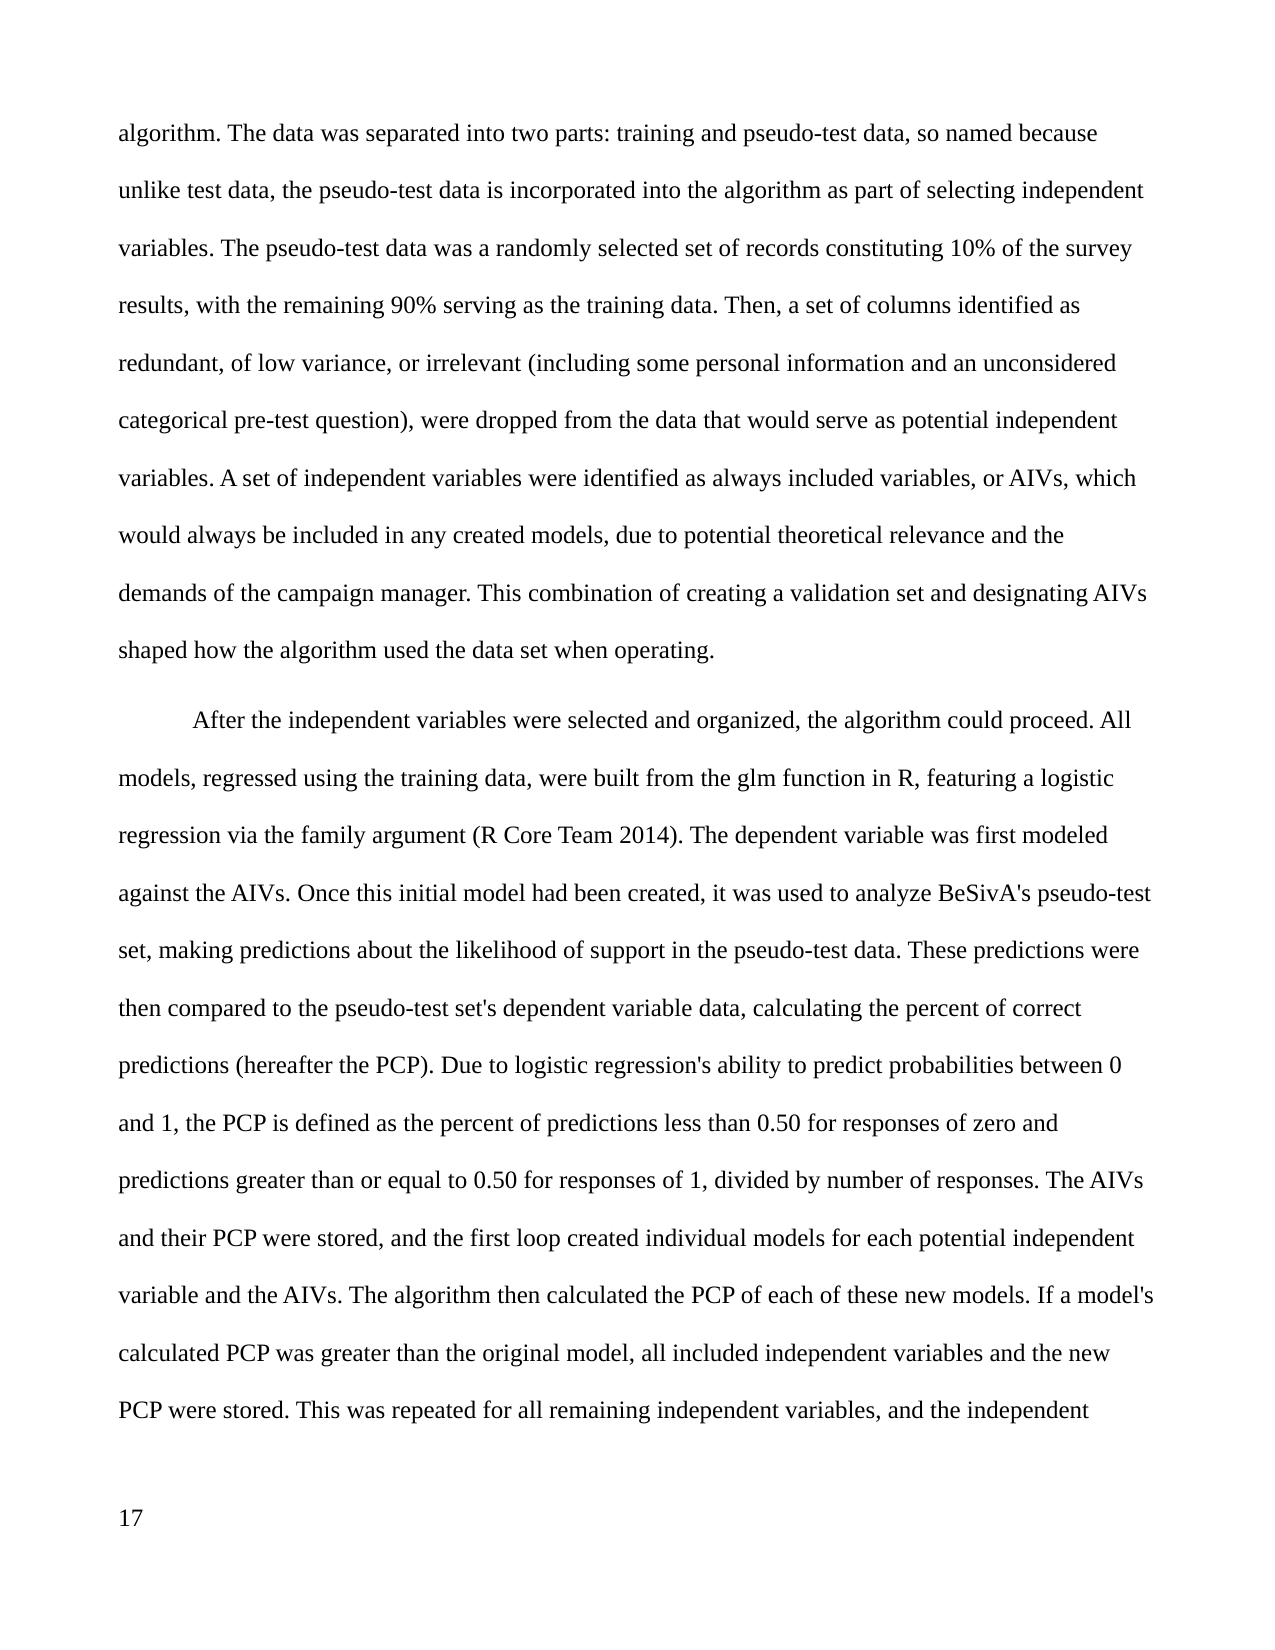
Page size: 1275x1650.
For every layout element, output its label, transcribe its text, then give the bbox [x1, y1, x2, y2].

text After the independent variables were selected and organized, the algorithm could proceed. All models, regressed using the training data, were built from the glm function in R, featuring a logistic regression via the family argument (R Core Team 2014). The dependent variable was first modeled against the AIVs. Once this initial model had been created, it was used to analyze BeSivA's pseudo-test set, making predictions about the likelihood of support in the pseudo-test data. These predictions were then compared to the pseudo-test set's dependent variable data, calculating the percent of correct predictions (hereafter the PCP). Due to logistic regression's ability to predict probabilities between 0 and 1, the PCP is defined as the percent of predictions less than 0.50 for responses of zero and predictions greater than or equal to 0.50 for responses of 1, divided by number of responses. The AIVs and their PCP were stored, and the first loop created individual models for each potential independent variable and the AIVs. The algorithm then calculated the PCP of each of these new models. If a model's calculated PCP was greater than the original model, all included independent variables and the new PCP were stored. This was repeated for all remaining independent variables, and the independent [118, 706, 1157, 1424]
text algorithm. The data was separated into two parts: training and pseudo-test data, so named because unlike test data, the pseudo-test data is incorporated into the algorithm as part of selecting independent variables. The pseudo-test data was a randomly selected set of records constituting 10% of the survey results, with the remaining 90% serving as the training data. Then, a set of columns identified as redundant, of low variance, or irrelevant (including some personal information and an unconsidered categorical pre-test question), were dropped from the data that would serve as potential independent variables. A set of independent variables were identified as always included variables, or AIVs, which would always be included in any created models, due to potential theoretical relevance and the demands of the campaign manager. This combination of creating a validation set and designating AIVs shaped how the algorithm used the data set when operating. [118, 118, 1157, 664]
